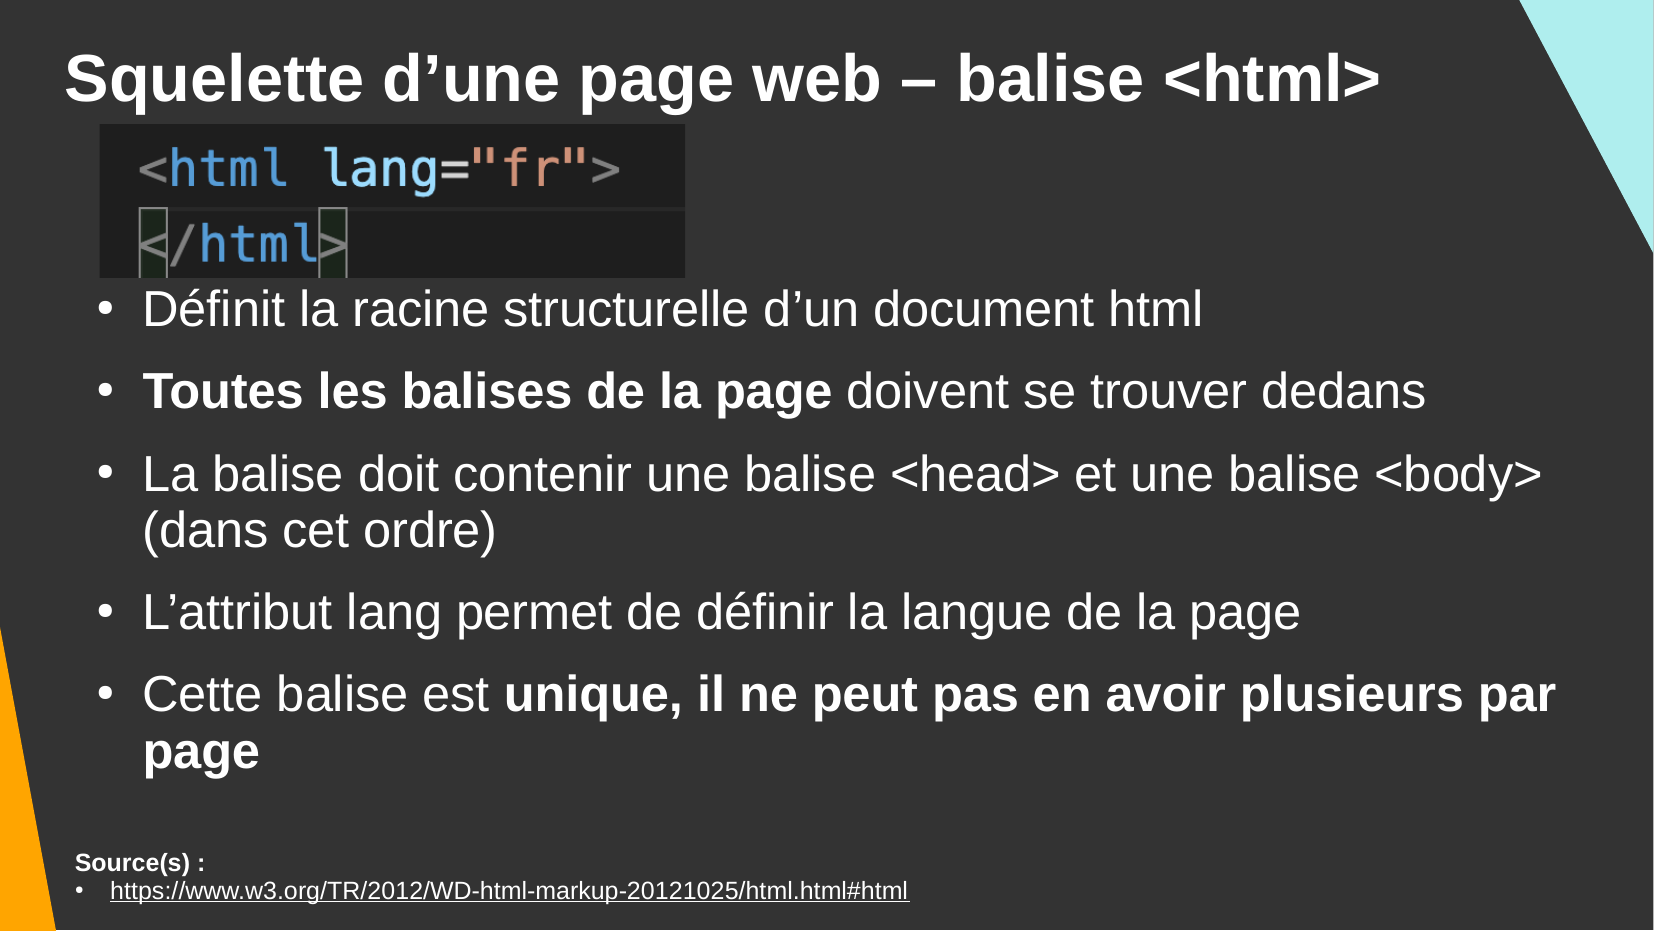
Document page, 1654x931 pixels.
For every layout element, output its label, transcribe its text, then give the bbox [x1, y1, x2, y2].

title Squelette d’une page web – balise <html> [64, 40, 1553, 125]
list Définit la racine structurelle d’un document html Toutes les balises de la page doivent se trouver dedans La balise doit contenir une balise <head> et une balise <body> (dans cet ordre) L’attribut lang permet de définir la langue de la page Cette balise est unique, il ne peut pas en avoir plusieurs par page [80, 281, 1635, 780]
text_box [1519, 0, 1654, 255]
picture [99, 124, 686, 278]
text_box Source(s) : https://www.w3.org/TR/2012/WD-html-markup-20121025/html.html#html [59, 841, 1546, 931]
text_box [0, 627, 57, 931]
